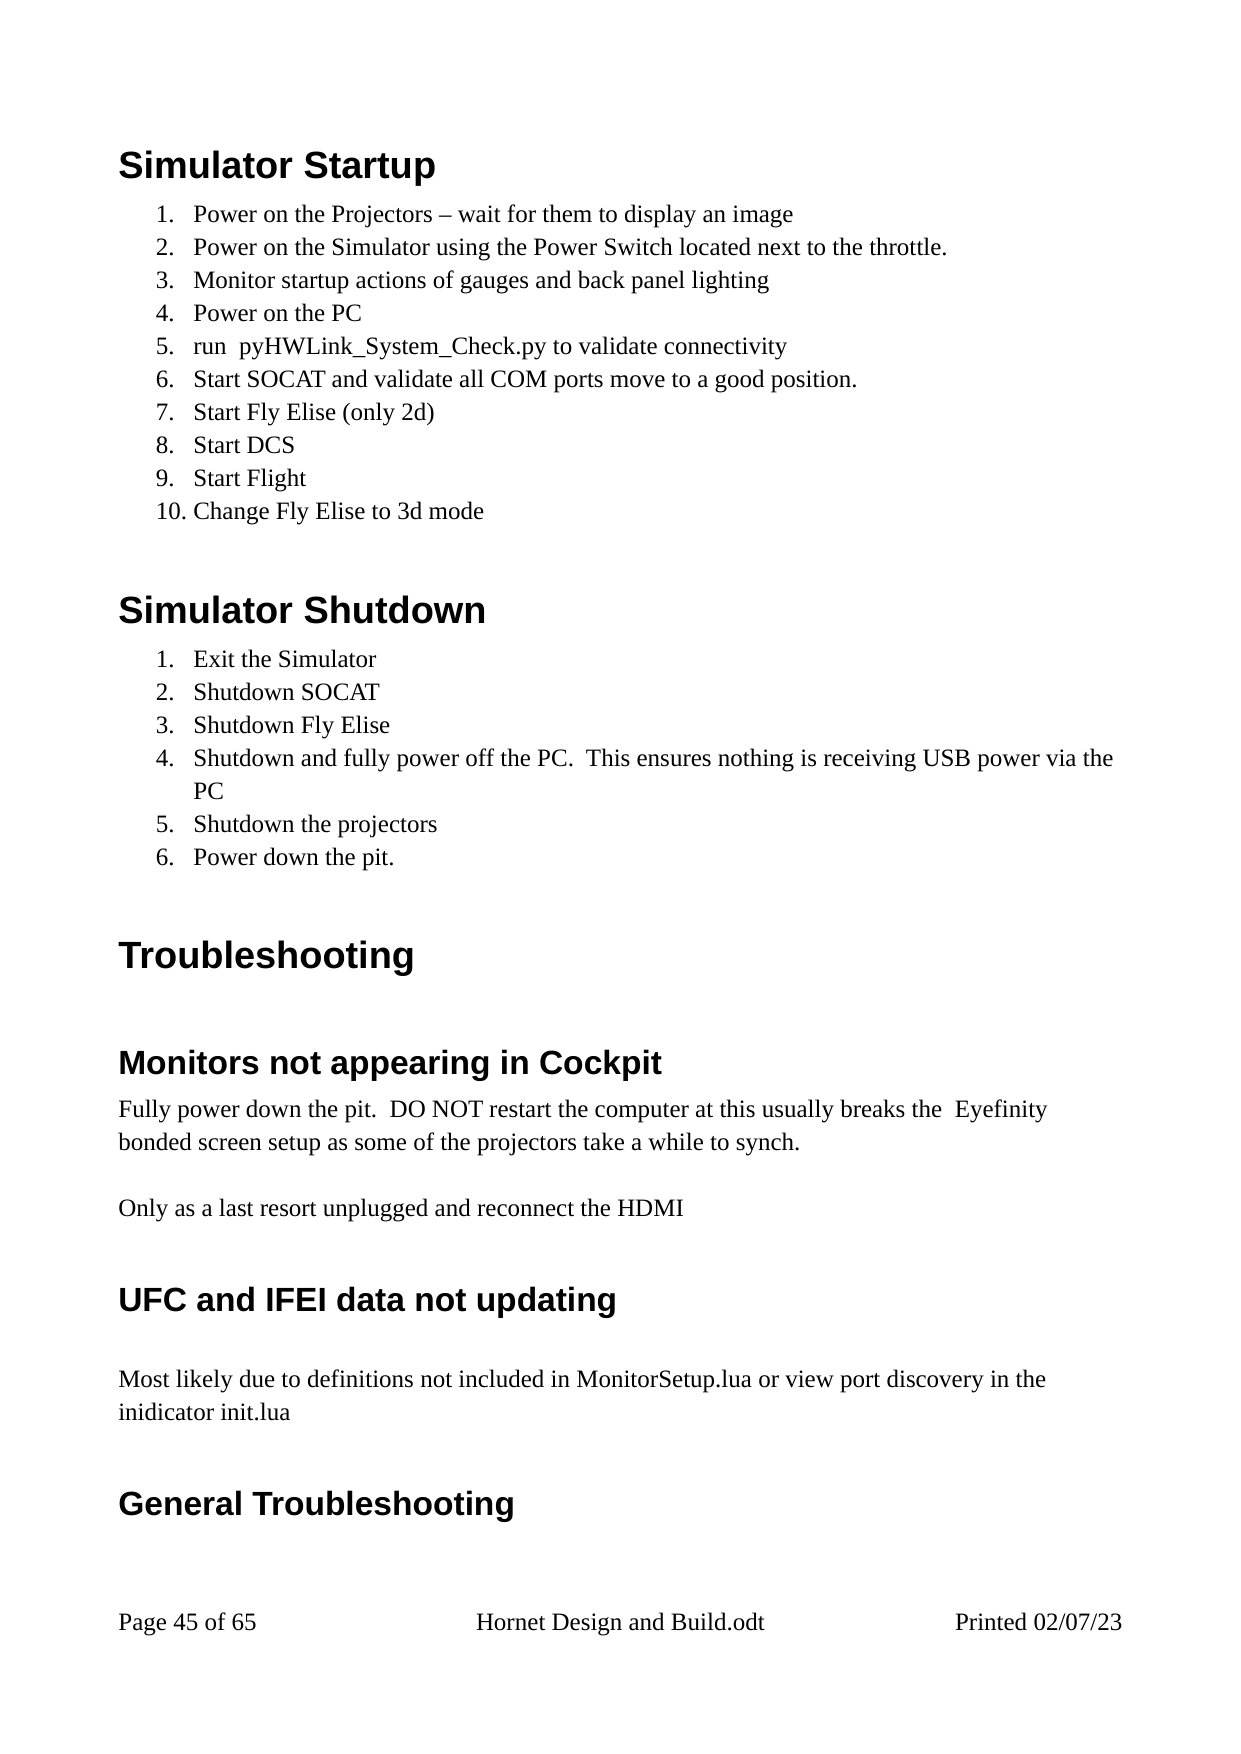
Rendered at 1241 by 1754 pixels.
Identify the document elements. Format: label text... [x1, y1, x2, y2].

text Only as a last resort unplugged and reconnect the HDMI [118, 1193, 1122, 1222]
list Power on the Projectors – wait for them to display an image [156, 199, 1122, 228]
subtitle Monitors not appearing in Cockpit [118, 1043, 1122, 1081]
list Shutdown SOCAT [156, 677, 1122, 705]
list Start SOCAT and validate all COM ports move to a good position. [156, 364, 1122, 393]
text Most likely due to definitions not included in MonitorSetup.lua or view port discovery in the inidicator init.lua [118, 1364, 1122, 1426]
list Shutdown Fly Elise [156, 710, 1122, 738]
list Change Fly Elise to 3d mode [156, 496, 1122, 525]
list Start Flight [156, 463, 1122, 492]
list Shutdown and fully power off the PC. This ensures nothing is receiving USB power via the PC [156, 743, 1122, 804]
list Start Fly Elise (only 2d) [156, 397, 1122, 426]
list Shutdown the projectors [156, 809, 1122, 837]
text Fully power down the pit. DO NOT restart the computer at this usually breaks the Eyefinity bonded screen setup as some of the projectors take a while to synch. [118, 1094, 1122, 1156]
subtitle Simulator Shutdown [118, 587, 1122, 631]
list Power on the PC [156, 298, 1122, 327]
list Power on the Simulator using the Power Switch located next to the throttle. [156, 232, 1122, 261]
list Exit the Simulator [156, 644, 1122, 672]
list Start DCS [156, 430, 1122, 459]
subtitle Troubleshooting [118, 933, 1122, 976]
subtitle UFC and IFEI data not updating [118, 1280, 1122, 1318]
subtitle General Troubleshooting [118, 1484, 1122, 1523]
list Power down the pit. [156, 842, 1122, 871]
list Monitor startup actions of gauges and back panel lighting [156, 265, 1122, 294]
list run pyHWLink_System_Check.py to validate connectivity [156, 331, 1122, 360]
subtitle Simulator Startup [118, 143, 1122, 187]
